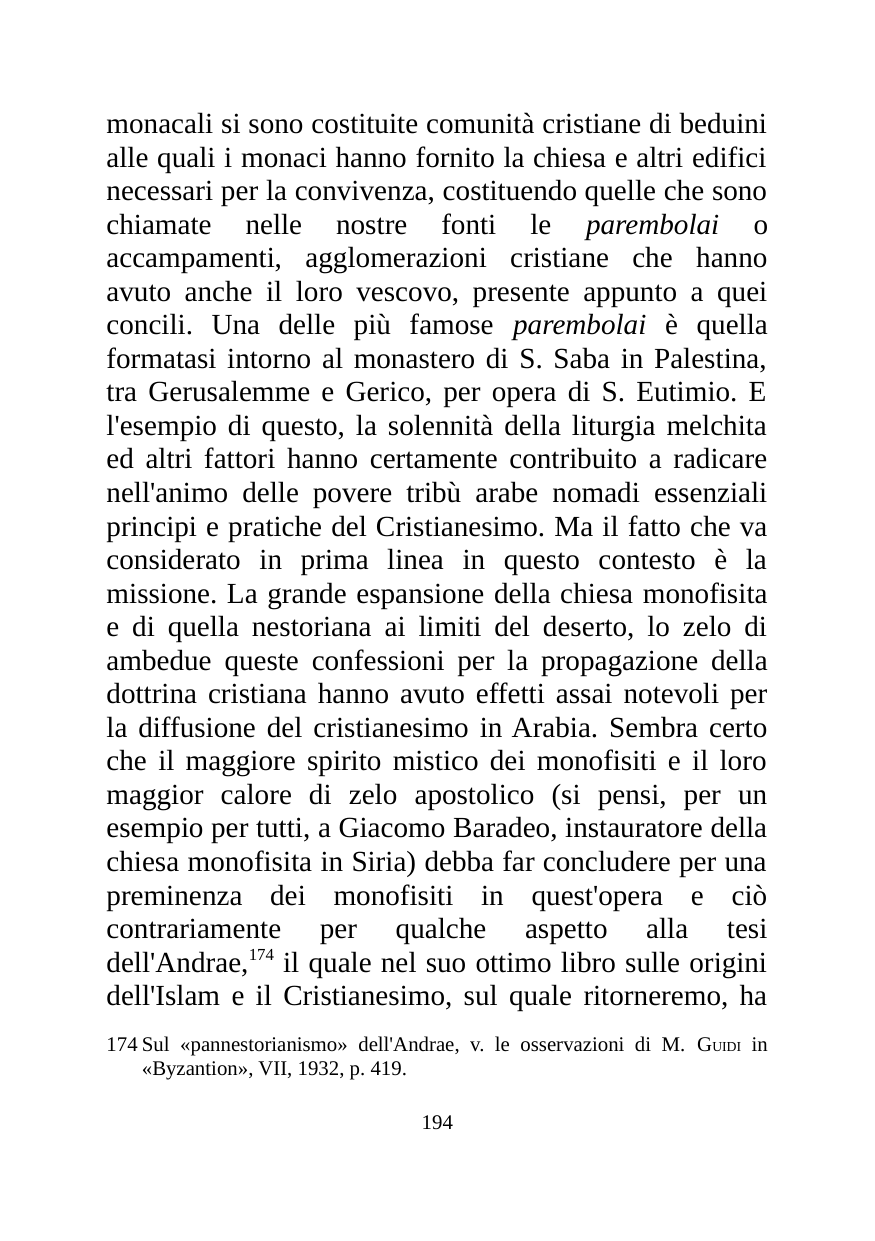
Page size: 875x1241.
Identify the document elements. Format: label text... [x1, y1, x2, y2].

text Sul «pannestorianismo» dell'Andrae, v. le osservazioni di M. Guidi in «Byzantion», VII, 1932, p. 419. [106, 1032, 768, 1080]
text monacali si sono costituite comunità cristiane di beduini alle quali i monaci hanno fornito la chiesa e altri edifici necessari per la convivenza, costituendo quelle che sono chiamate nelle nostre fonti le parembolai o accampamenti, agglomerazioni cristiane che hanno avuto anche il loro vescovo, presente appunto a quei concili. Una delle più famose parembolai è quella formatasi intorno al monastero di S. Saba in Palestina, tra Gerusalemme e Gerico, per opera di S. Eutimio. E l'esempio di questo, la solennità della liturgia melchita ed altri fattori hanno certamente contribuito a radicare nell'animo delle povere tribù arabe nomadi essenziali principi e pratiche del Cristianesimo. Ma il fatto che va considerato in prima linea in questo contesto è la missione. La grande espansione della chiesa monofisita e di quella nestoriana ai limiti del deserto, lo zelo di ambedue queste confessioni per la propagazione della dottrina cristiana hanno avuto effetti assai notevoli per la diffusione del cristianesimo in Arabia. Sembra certo che il maggiore spirito mistico dei monofisiti e il loro maggior calore di zelo apostolico (si pensi, per un esempio per tutti, a Giacomo Baradeo, instauratore della chiesa monofisita in Siria) debba far concludere per una preminenza dei monofisiti in quest'opera e ciò contrariamente per qualche aspetto alla tesi dell'Andrae, il quale nel suo ottimo libro sulle origini dell'Islam e il Cristianesimo, sul quale ritorneremo, ha [106, 106, 768, 1012]
